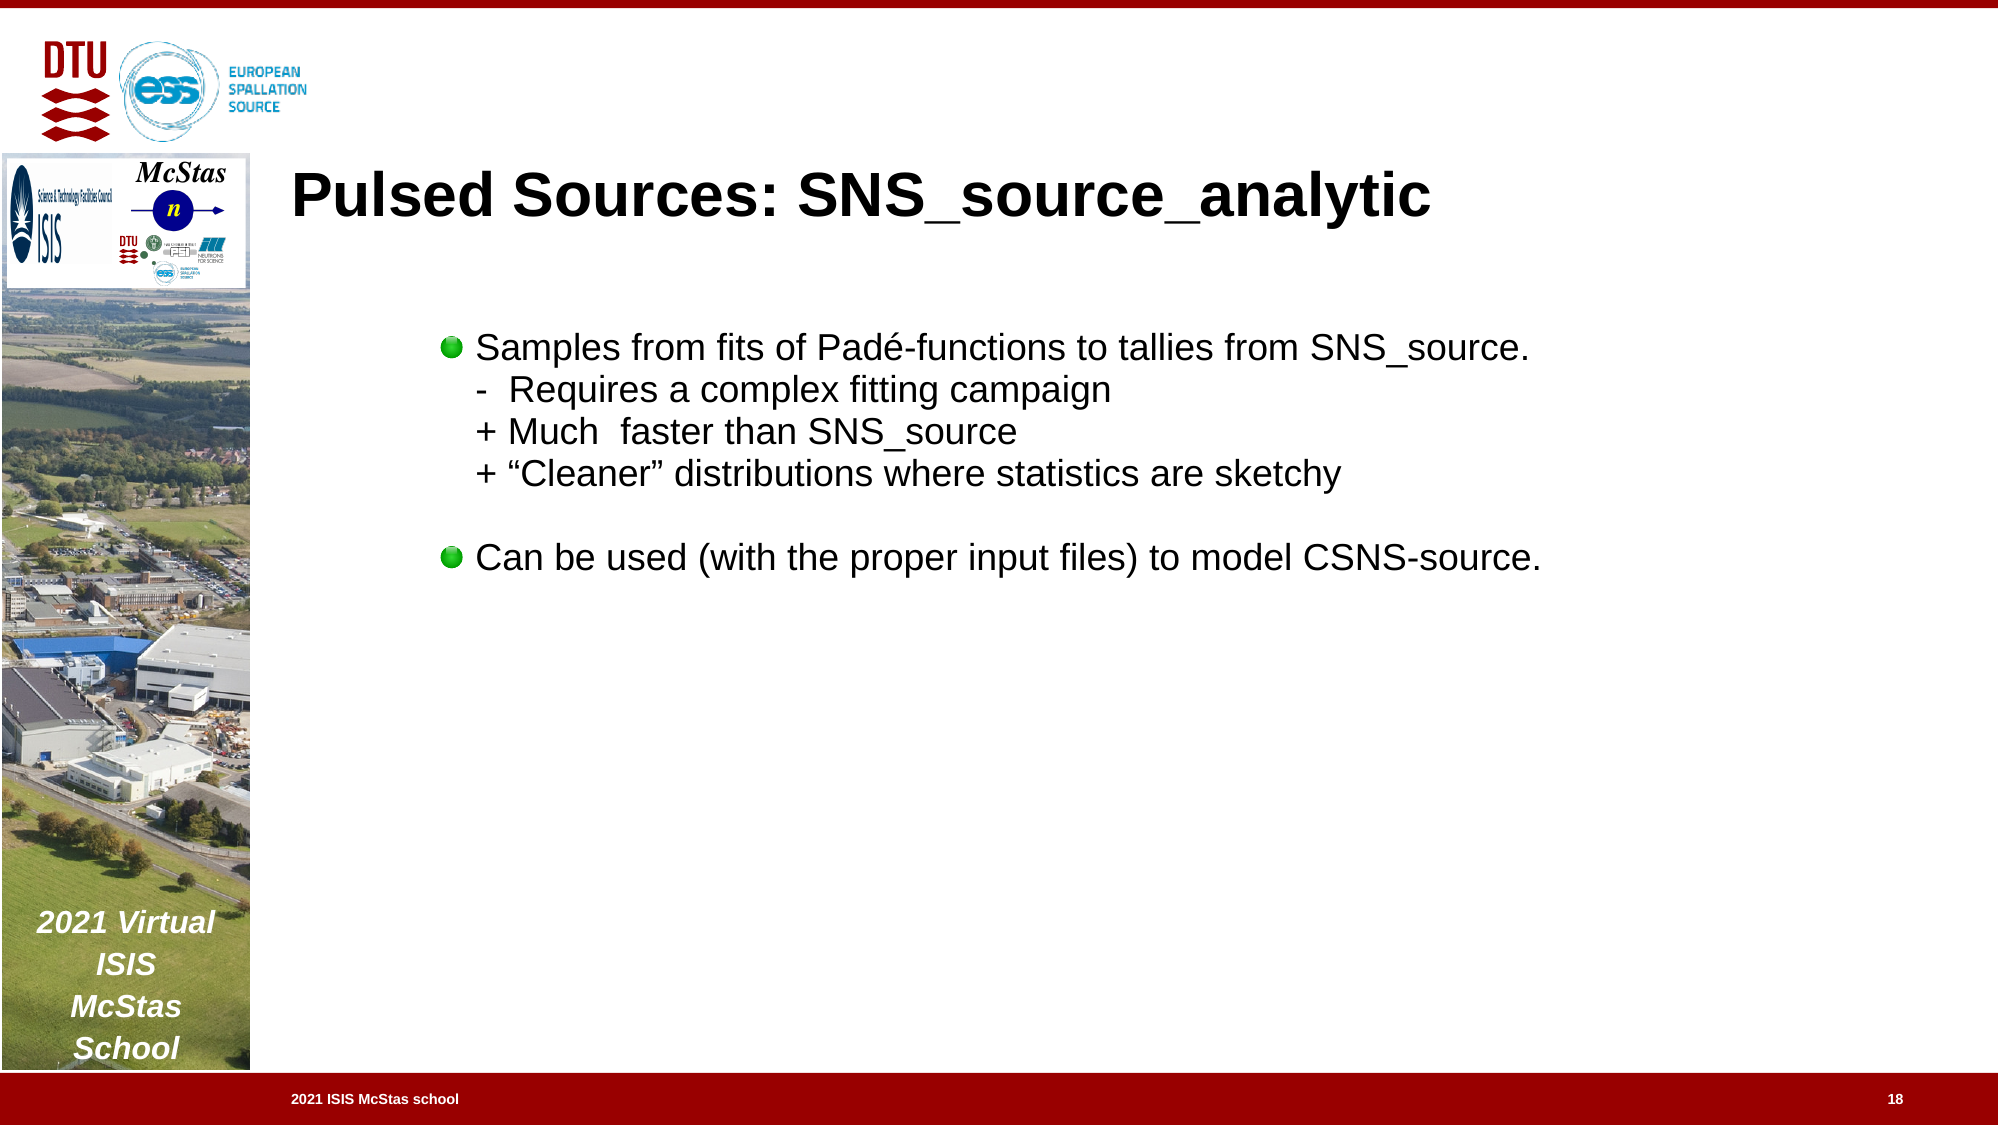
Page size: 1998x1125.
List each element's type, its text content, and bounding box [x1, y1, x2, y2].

picture [2, 153, 250, 1070]
text_box Samples from fits of Padé-functions to tallies from SNS_source. - Requires a complex fitting campaign + Much faster than SNS_source + “Cleaner” distributions where statistics are sketchy Can be used (with the proper input files) to model CSNS-source. [425, 318, 1558, 586]
picture [119, 41, 307, 142]
slide_number [1887, 1088, 1909, 1110]
title Pulsed Sources: SNS_source_analytic [291, 69, 1819, 230]
